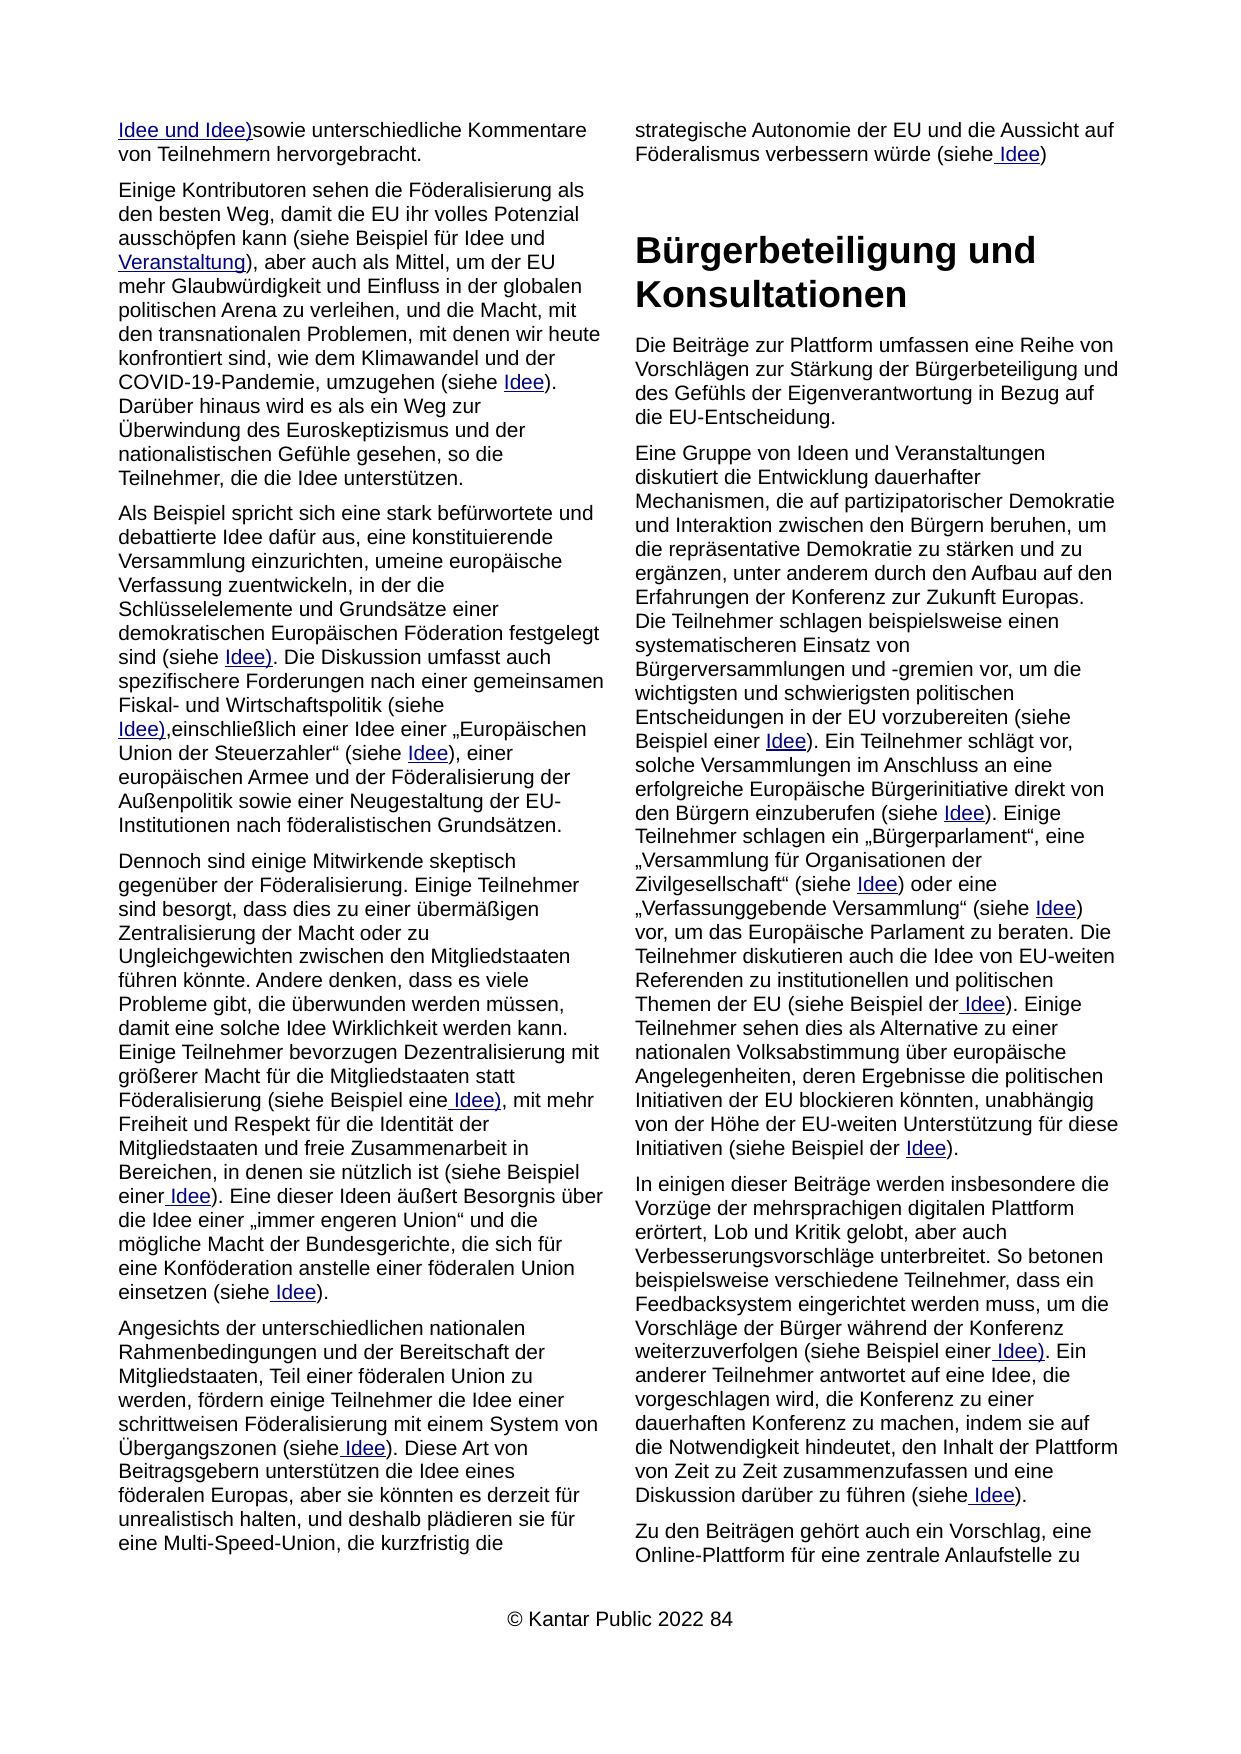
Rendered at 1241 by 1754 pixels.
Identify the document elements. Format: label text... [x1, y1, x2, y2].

subtitle Bürgerbeteiligung und Konsultationen [635, 229, 1122, 315]
text strategische Autonomie der EU und die Aussicht auf Föderalismus verbessern würde (siehe Idee) [635, 118, 1122, 166]
text Einige Kontributoren sehen die Föderalisierung als den besten Weg, damit die EU ihr volles Potenzial ausschöpfen kann (siehe Beispiel für Idee und Veranstaltung), aber auch als Mittel, um der EU mehr Glaubwürdigkeit und Einfluss in der globalen politischen Arena zu verleihen, und die Macht, mit den transnationalen Problemen, mit denen wir heute konfrontiert sind, wie dem Klimawandel und der COVID-19-Pandemie, umzugehen (siehe Idee). Darüber hinaus wird es als ein Weg zur Überwindung des Euroskeptizismus und der nationalistischen Gefühle gesehen, so die Teilnehmer, die die Idee unterstützen. [118, 178, 605, 489]
text In einigen dieser Beiträge werden insbesondere die Vorzüge der mehrsprachigen digitalen Plattform erörtert, Lob und Kritik gelobt, aber auch Verbesserungsvorschläge unterbreitet. So betonen beispielsweise verschiedene Teilnehmer, dass ein Feedbacksystem eingerichtet werden muss, um die Vorschläge der Bürger während der Konferenz weiterzuverfolgen (siehe Beispiel einer Idee). Ein anderer Teilnehmer antwortet auf eine Idee, die vorgeschlagen wird, die Konferenz zu einer dauerhaften Konferenz zu machen, indem sie auf die Notwendigkeit hindeutet, den Inhalt der Plattform von Zeit zu Zeit zusammenzufassen und eine Diskussion darüber zu führen (siehe Idee). [635, 1172, 1122, 1507]
text Dennoch sind einige Mitwirkende skeptisch gegenüber der Föderalisierung. Einige Teilnehmer sind besorgt, dass dies zu einer übermäßigen Zentralisierung der Macht oder zu Ungleichgewichten zwischen den Mitgliedstaaten führen könnte. Andere denken, dass es viele Probleme gibt, die überwunden werden müssen, damit eine solche Idee Wirklichkeit werden kann. Einige Teilnehmer bevorzugen Dezentralisierung mit größerer Macht für die Mitgliedstaaten statt Föderalisierung (siehe Beispiel eine Idee), mit mehr Freiheit und Respekt für die Identität der Mitgliedstaaten und freie Zusammenarbeit in Bereichen, in denen sie nützlich ist (siehe Beispiel einer Idee). Eine dieser Ideen äußert Besorgnis über die Idee einer „immer engeren Union“ und die mögliche Macht der Bundesgerichte, die sich für eine Konföderation anstelle einer föderalen Union einsetzen (siehe Idee). [118, 848, 605, 1304]
text Idee und Idee)sowie unterschiedliche Kommentare von Teilnehmern hervorgebracht. [118, 118, 605, 166]
text Als Beispiel spricht sich eine stark befürwortete und debattierte Idee dafür aus, eine konstituierende Versammlung einzurichten, umeine europäische Verfassung zuentwickeln, in der die Schlüsselelemente und Grundsätze einer demokratischen Europäischen Föderation festgelegt sind (siehe Idee). Die Diskussion umfasst auch spezifischere Forderungen nach einer gemeinsamen Fiskal- und Wirtschaftspolitik (siehe Idee),einschließlich einer Idee einer „Europäischen Union der Steuerzahler“ (siehe Idee), einer europäischen Armee und der Föderalisierung der Außenpolitik sowie einer Neugestaltung der EU-Institutionen nach föderalistischen Grundsätzen. [118, 501, 605, 837]
text Zu den Beiträgen gehört auch ein Vorschlag, eine Online-Plattform für eine zentrale Anlaufstelle zu [635, 1519, 1122, 1567]
text Die Beiträge zur Plattform umfassen eine Reihe von Vorschlägen zur Stärkung der Bürgerbeteiligung und des Gefühls der Eigenverantwortung in Bezug auf die EU-Entscheidung. [635, 333, 1122, 429]
text Angesichts der unterschiedlichen nationalen Rahmenbedingungen und der Bereitschaft der Mitgliedstaaten, Teil einer föderalen Union zu werden, fördern einige Teilnehmer die Idee einer schrittweisen Föderalisierung mit einem System von Übergangszonen (siehe Idee). Diese Art von Beitragsgebern unterstützen die Idee eines föderalen Europas, aber sie könnten es derzeit für unrealistisch halten, und deshalb plädieren sie für eine Multi-Speed-Union, die kurzfristig die [118, 1316, 605, 1555]
text Eine Gruppe von Ideen und Veranstaltungen diskutiert die Entwicklung dauerhafter Mechanismen, die auf partizipatorischer Demokratie und Interaktion zwischen den Bürgern beruhen, um die repräsentative Demokratie zu stärken und zu ergänzen, unter anderem durch den Aufbau auf den Erfahrungen der Konferenz zur Zukunft Europas. Die Teilnehmer schlagen beispielsweise einen systematischeren Einsatz von Bürgerversammlungen und -gremien vor, um die wichtigsten und schwierigsten politischen Entscheidungen in der EU vorzubereiten (siehe Beispiel einer Idee). Ein Teilnehmer schlägt vor, solche Versammlungen im Anschluss an eine erfolgreiche Europäische Bürgerinitiative direkt von den Bürgern einzuberufen (siehe Idee). Einige Teilnehmer schlagen ein „Bürgerparlament“, eine „Versammlung für Organisationen der Zivilgesellschaft“ (siehe Idee) oder eine „Verfassunggebende Versammlung“ (siehe Idee) vor, um das Europäische Parlament zu beraten. Die Teilnehmer diskutieren auch die Idee von EU-weiten Referenden zu institutionellen und politischen Themen der EU (siehe Beispiel der Idee). Einige Teilnehmer sehen dies als Alternative zu einer nationalen Volksabstimmung über europäische Angelegenheiten, deren Ergebnisse die politischen Initiativen der EU blockieren könnten, unabhängig von der Höhe der EU-weiten Unterstützung für diese Initiativen (siehe Beispiel der Idee). [635, 441, 1122, 1160]
